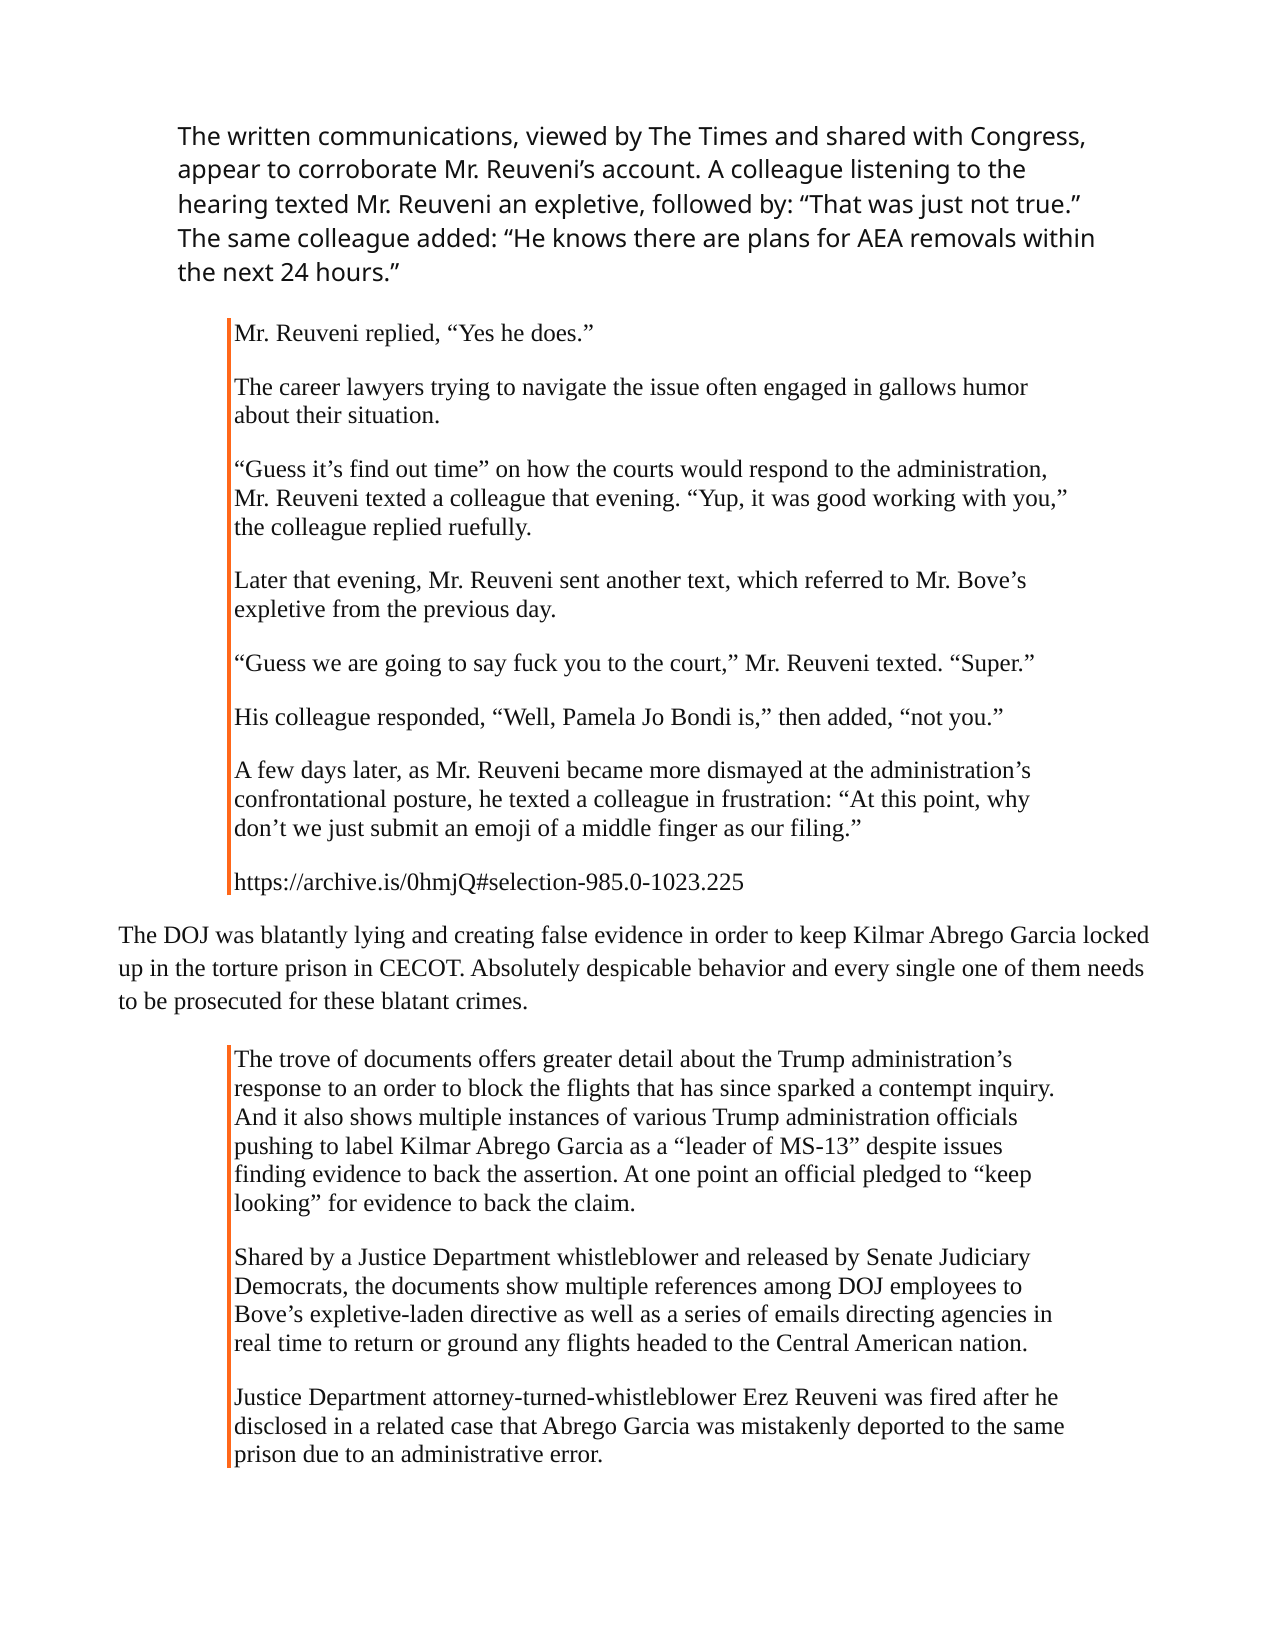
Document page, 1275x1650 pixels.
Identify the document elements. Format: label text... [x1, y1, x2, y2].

text “Guess we are going to say fuck you to the court,” Mr. Reuveni texted. “Super.” [231, 648, 1073, 677]
text Shared by a Justice Department whistleblower and released by Senate Judiciary Democrats, the documents show multiple references among DOJ employees to Bove’s expletive-laden directive as well as a series of emails directing agencies in real time to return or ground any flights headed to the Central American nation. [231, 1242, 1073, 1357]
text The written communications, viewed by The Times and shared with Congress, appear to corroborate Mr. Reuveni’s account. A colleague listening to the hearing texted Mr. Reuveni an expletive, followed by: “That was just not true.” The same colleague added: “He knows there are plans for AEA removals within the next 24 hours.” [177, 118, 1098, 288]
text Later that evening, Mr. Reuveni sent another text, which referred to Mr. Bove’s expletive from the previous day. [231, 565, 1073, 623]
text Justice Department attorney-turned-whistleblower Erez Reuveni was fired after he disclosed in a related case that Abrego Garcia was mistakenly deported to the same prison due to an administrative error. [231, 1382, 1073, 1468]
text The DOJ was blatantly lying and creating false evidence in order to keep Kilmar Abrego Garcia locked up in the torture prison in CECOT. Absolutely despicable behavior and every single one of them needs to be prosecuted for these blatant crimes. [118, 920, 1157, 1015]
text A few days later, as Mr. Reuveni became more dismayed at the administration’s confrontational posture, he texted a colleague in frustration: “At this point, why don’t we just submit an emoji of a middle finger as our filing.” [231, 755, 1073, 842]
text The career lawyers trying to navigate the issue often engaged in gallows humor about their situation. [231, 372, 1073, 429]
text https://archive.is/0hmjQ#selection-985.0-1023.225 [231, 867, 1073, 895]
text The trove of documents offers greater detail about the Trump administration’s response to an order to block the flights that has since sparked a contempt inquiry. And it also shows multiple instances of various Trump administration officials pushing to label Kilmar Abrego Garcia as a “leader of MS-13” despite issues finding evidence to back the assertion. At one point an official pledged to “keep looking” for evidence to back the claim. [227, 1044, 1073, 1217]
text His colleague responded, “Well, Pamela Jo Bondi is,” then added, “not you.” [231, 702, 1073, 730]
text Mr. Reuveni replied, “Yes he does.” [231, 318, 1073, 347]
text “Guess it’s find out time” on how the courts would respond to the administration, Mr. Reuveni texted a colleague that evening. “Yup, it was good working with you,” the colleague replied ruefully. [231, 454, 1073, 540]
